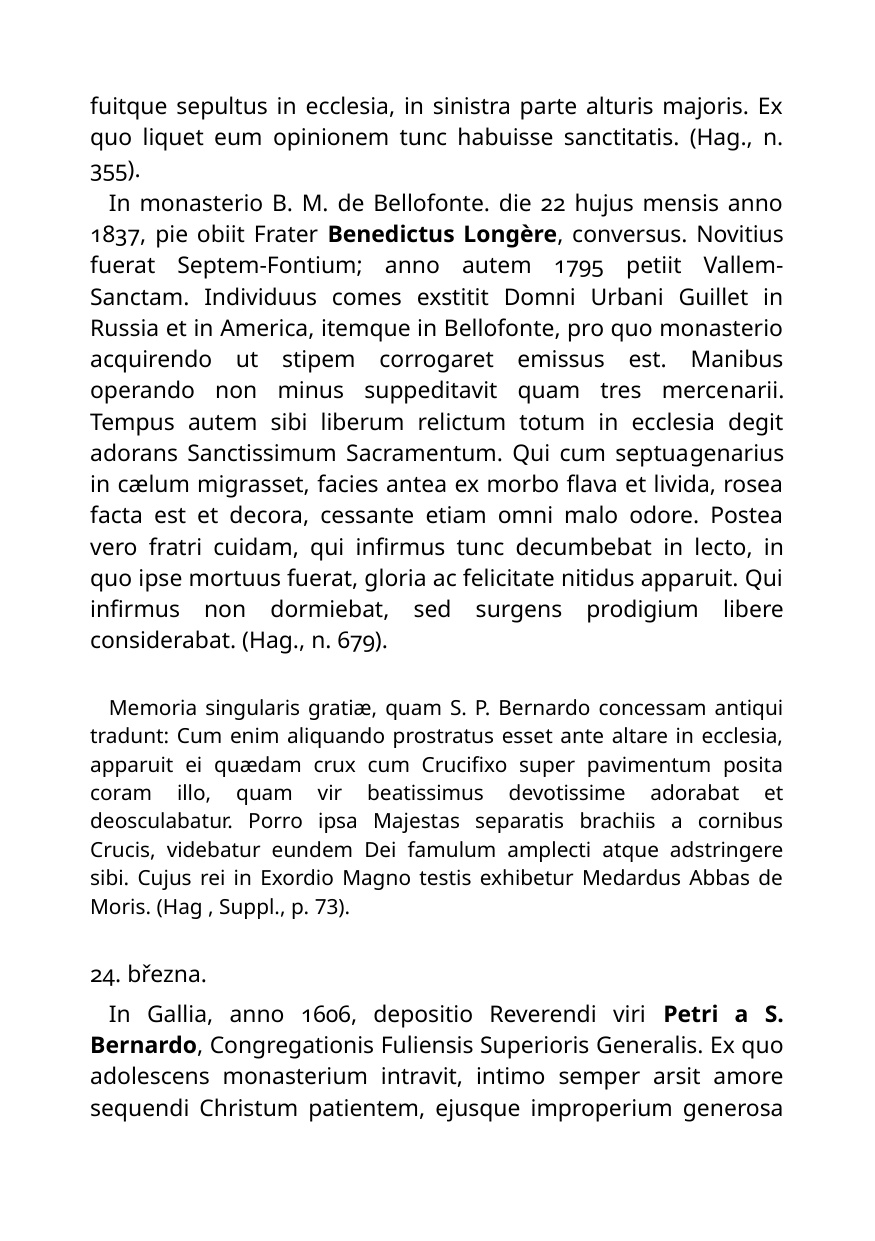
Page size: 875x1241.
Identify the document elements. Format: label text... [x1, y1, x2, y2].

text Memoria singularis gratiæ, quam S. P. Bernardo concessam antiqui tradunt: Cum enim aliquando prostratus esset ante altare in ecclesia, apparuit ei quædam crux cum Crucifixo super pavimentum posita coram illo, quam vir beatissimus devotissime adorabat et deosculabatur. Porro ipsa Majestas separatis brachiis a cornibus Crucis, videbatur eundem Dei famulum amplecti atque adstringere sibi. Cujus rei in Exordio Magno testis exhibetur Medardus Abbas de Moris. (Hag , Suppl., p. 73). [90, 693, 784, 920]
text 24. března. [90, 958, 784, 989]
text In Gallia, anno 1606, depositio Reverendi viri Petri a S. Bernardo, Congregationis Fuliensis Superioris Generalis. Ex quo adolescens monasterium intravit, intimo semper arsit amore sequendi Christum patientem, ejusque improperium generosa [90, 998, 784, 1123]
text fuitque sepultus in ecclesia, in sinistra parte alturis majoris. Ex quo liquet eum opinionem tunc habuisse sanctitatis. (Hag., n. 355). [90, 90, 784, 184]
text In monasterio B. M. de Bellofonte. die 22 hujus mensis anno 1837, pie obiit Frater Benedictus Longère, conversus. Novitius fuerat Septem-Fontium; anno autem 1795 petiit Vallem-Sanctam. Individuus comes exstitit Domni Urbani Guillet in Russia et in America, itemque in Bellofonte, pro quo monasterio acquirendo ut stipem corrogaret emissus est. Manibus operando non minus suppeditavit quam tres merce­narii. Tempus autem sibi liberum relictum totum in ecclesia degit adorans Sanctissimum Sacramentum. Qui cum septua­genarius in cælum migrasset, facies antea ex morbo flava et livida, rosea facta est et decora, cessante etiam omni malo odore. Postea vero fratri cuidam, qui infirmus tunc decum­bebat in lecto, in quo ipse mortuus fuerat, gloria ac felicitate nitidus apparuit. Qui infirmus non dormiebat, sed surgens prodigium libere considerabat. (Hag., n. 679). [90, 187, 784, 656]
